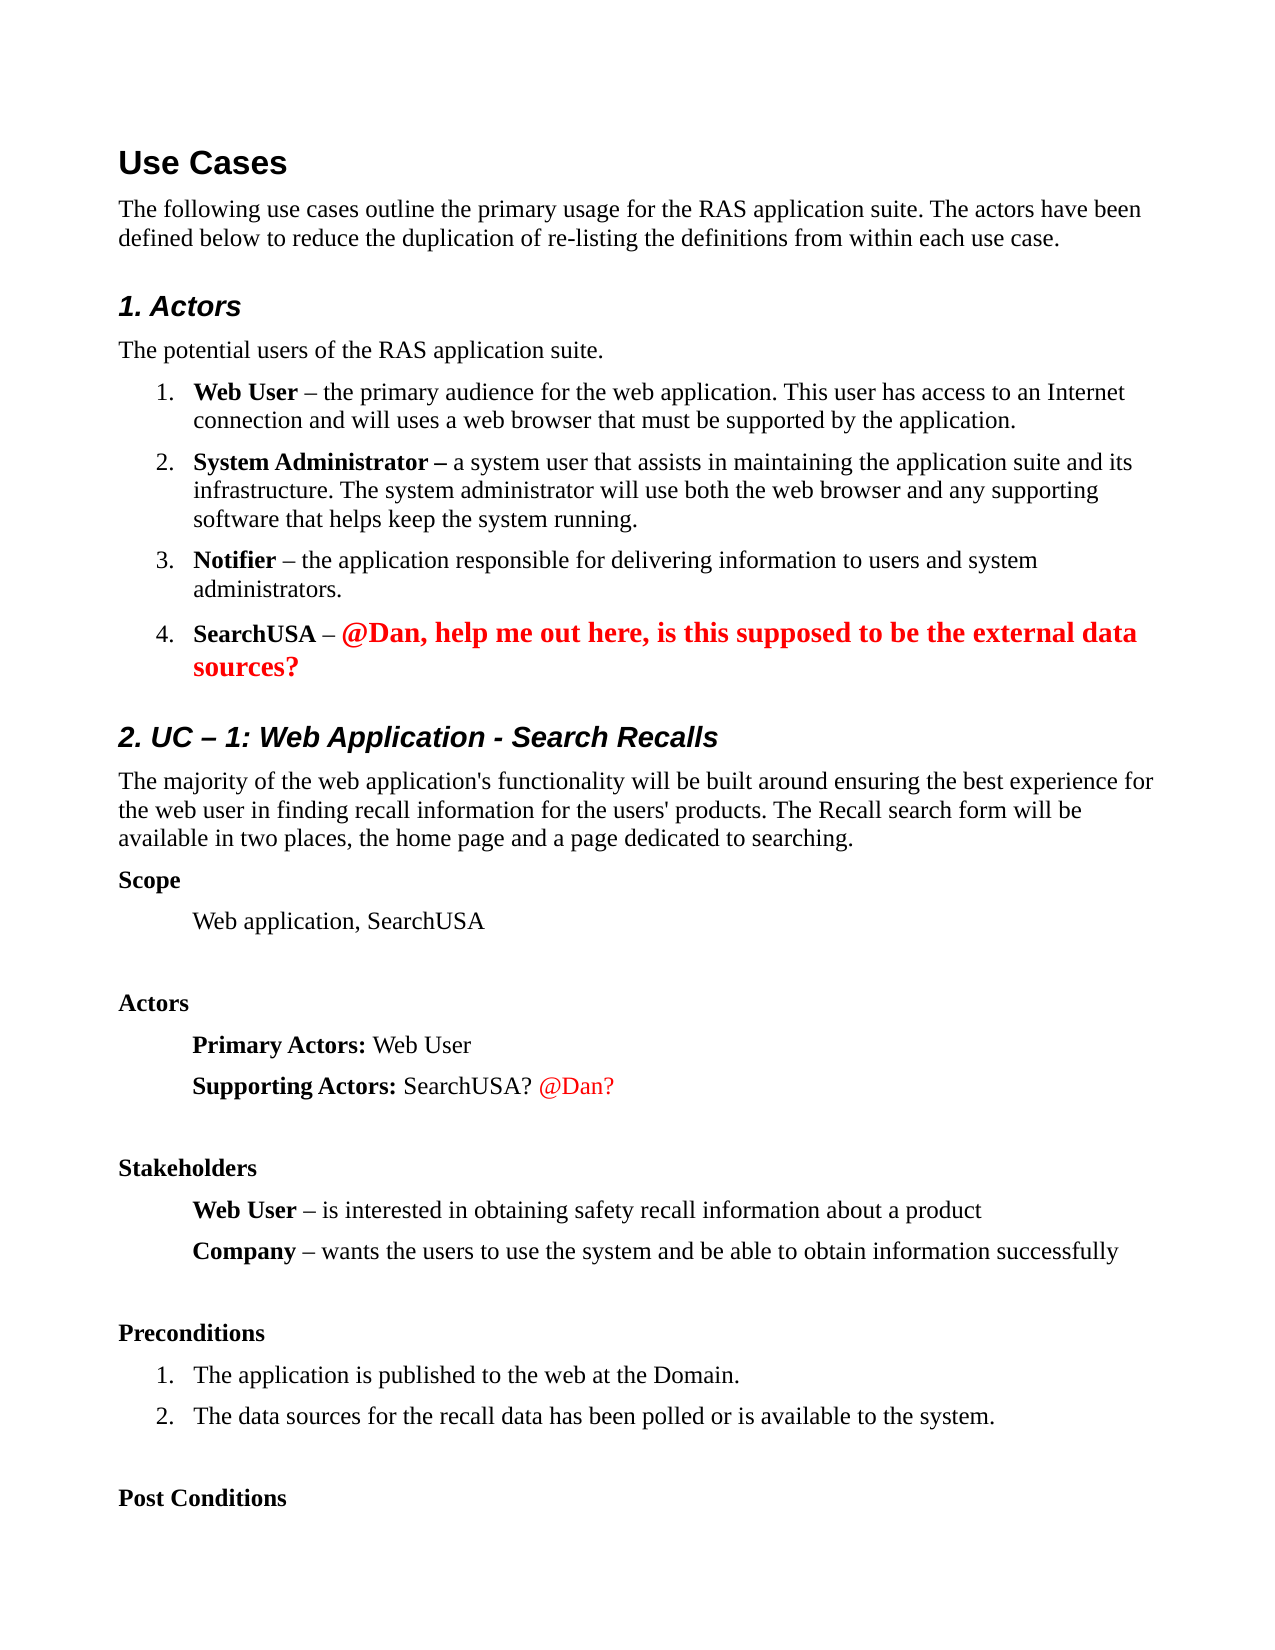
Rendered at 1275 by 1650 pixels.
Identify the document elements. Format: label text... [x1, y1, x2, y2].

list The data sources for the recall data has been polled or is available to the system. [156, 1401, 1157, 1430]
text Post Conditions [118, 1483, 1157, 1512]
subtitle 2. UC – 1: Web Application - Search Recalls [118, 720, 1157, 753]
list Notifier – the application responsible for delivering information to users and system administrators. [156, 545, 1157, 603]
text Scope [118, 865, 1157, 893]
subtitle 1. Actors [118, 289, 1157, 323]
text The potential users of the RAS application suite. [118, 335, 1157, 364]
text The following use cases outline the primary usage for the RAS application suite. The actors have been defined below to reduce the duplication of re-listing the definitions from within each use case. [118, 194, 1157, 252]
text Actors [118, 988, 1157, 1017]
text Web application, SearchUSA [118, 906, 1157, 935]
text Primary Actors: Web User [118, 1030, 1157, 1058]
list The application is published to the web at the Domain. [156, 1360, 1157, 1388]
list System Administrator – a system user that assists in maintaining the application suite and its infrastructure. The system administrator will use both the web browser and any supporting software that helps keep the system running. [156, 447, 1157, 533]
text Company – wants the users to use the system and be able to obtain information successfully [118, 1236, 1157, 1265]
text Web User – is interested in obtaining safety recall information about a product [118, 1195, 1157, 1223]
list SearchUSA – @Dan, help me out here, is this supposed to be the external data sources? [156, 615, 1157, 682]
text The majority of the web application's functionality will be built around ensuring the best experience for the web user in finding recall information for the users' products. The Recall search form will be available in two places, the home page and a page dedicated to searching. [118, 766, 1157, 852]
list Web User – the primary audience for the web application. This user has access to an Internet connection and will uses a web browser that must be supported by the application. [156, 377, 1157, 434]
text Preconditions [118, 1318, 1157, 1347]
subtitle Use Cases [118, 143, 1157, 182]
text Stakeholders [118, 1153, 1157, 1182]
text Supporting Actors: SearchUSA? @Dan? [118, 1071, 1157, 1100]
